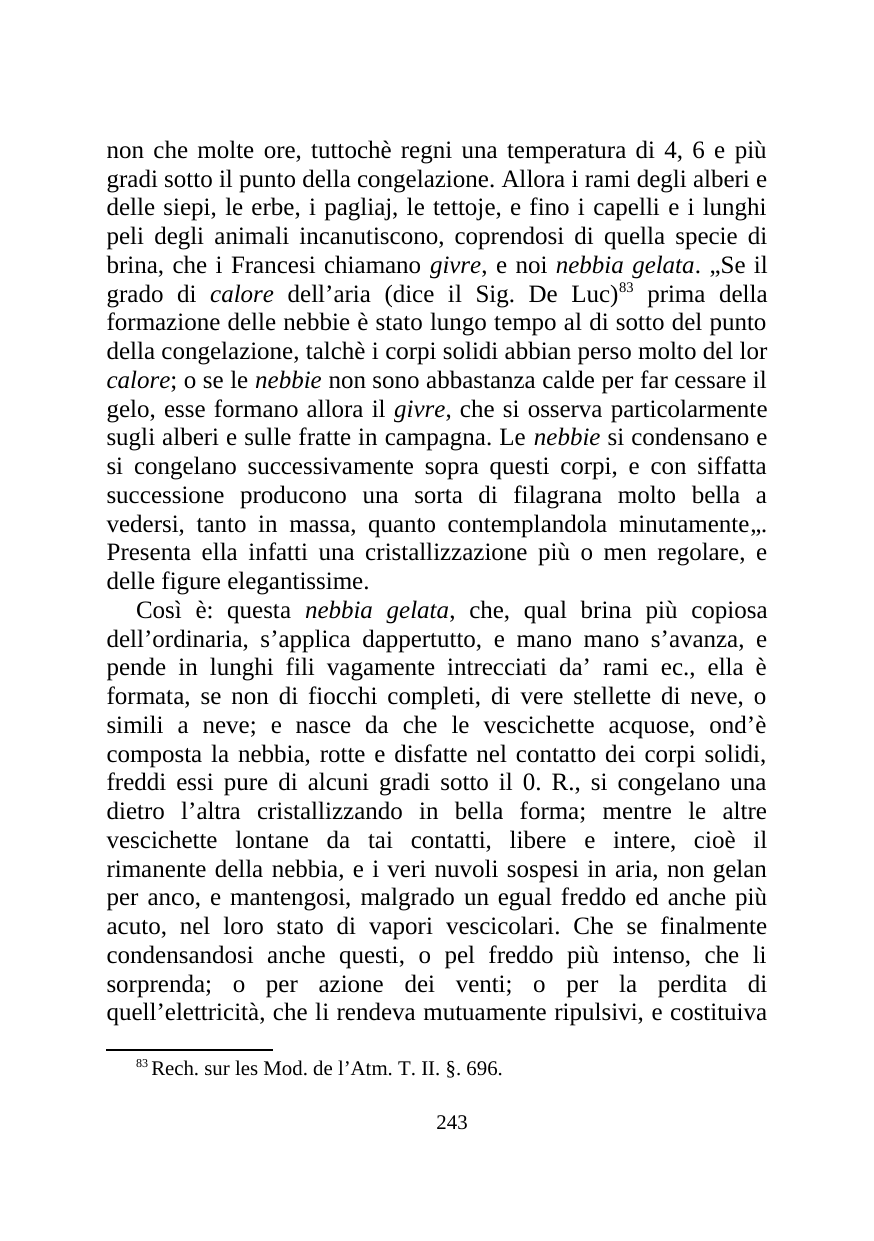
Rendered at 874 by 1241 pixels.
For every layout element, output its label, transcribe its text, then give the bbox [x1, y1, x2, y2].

text Rech. sur les Mod. de l’Atm. T. II. §. 696. [106, 1056, 768, 1080]
text Così è: questa nebbia gelata, che, qual brina più copiosa dell’ordinaria, s’applica dappertutto, e mano mano s’avanza, e pende in lunghi fili vagamente intrecciati da’ rami ec., ella è formata, se non di fiocchi completi, di vere stellette di neve, o simili a neve; e nasce da che le vescichette acquose, ond’è composta la nebbia, rotte e disfatte nel contatto dei corpi solidi, freddi essi pure di alcuni gradi sotto il 0. R., si congelano una dietro l’altra cristallizzando in bella forma; mentre le altre vescichette lontane da tai contatti, libere e intere, cioè il rimanente della nebbia, e i veri nuvoli sospesi in aria, non gelan per anco, e mantengosi, malgrado un egual freddo ed anche più acuto, nel loro stato di vapori vescicolari. Che se finalmente condensandosi anche questi, o pel freddo più intenso, che li sorprenda; o per azione dei venti; o per la perdita di quell’elettricità, che li rendeva mutuamente ripulsivi, e costituiva [106, 595, 768, 1026]
text non che molte ore, tuttochè regni una temperatura di 4, 6 e più gradi sotto il punto della congelazione. Allora i rami degli alberi e delle siepi, le erbe, i pagliaj, le tettoje, e fino i capelli e i lunghi peli degli animali incanutiscono, coprendosi di quella specie di brina, che i Francesi chiamano givre, e noi nebbia gelata. „Se il grado di calore dell’aria (dice il Sig. De Luc) prima della formazione delle nebbie è stato lungo tempo al di sotto del punto della congelazione, talchè i corpi solidi abbian perso molto del lor calore; o se le nebbie non sono abbastanza calde per far cessare il gelo, esse formano allora il givre, che si osserva particolarmente sugli alberi e sulle fratte in campagna. Le nebbie si condensano e si congelano successivamente sopra questi corpi, e con siffatta successione producono una sorta di filagrana molto bella a vedersi, tanto in massa, quanto contemplandola minutamente„. Presenta ella infatti una cristallizzazione più o men regolare, e delle figure elegantissime. [106, 135, 768, 595]
